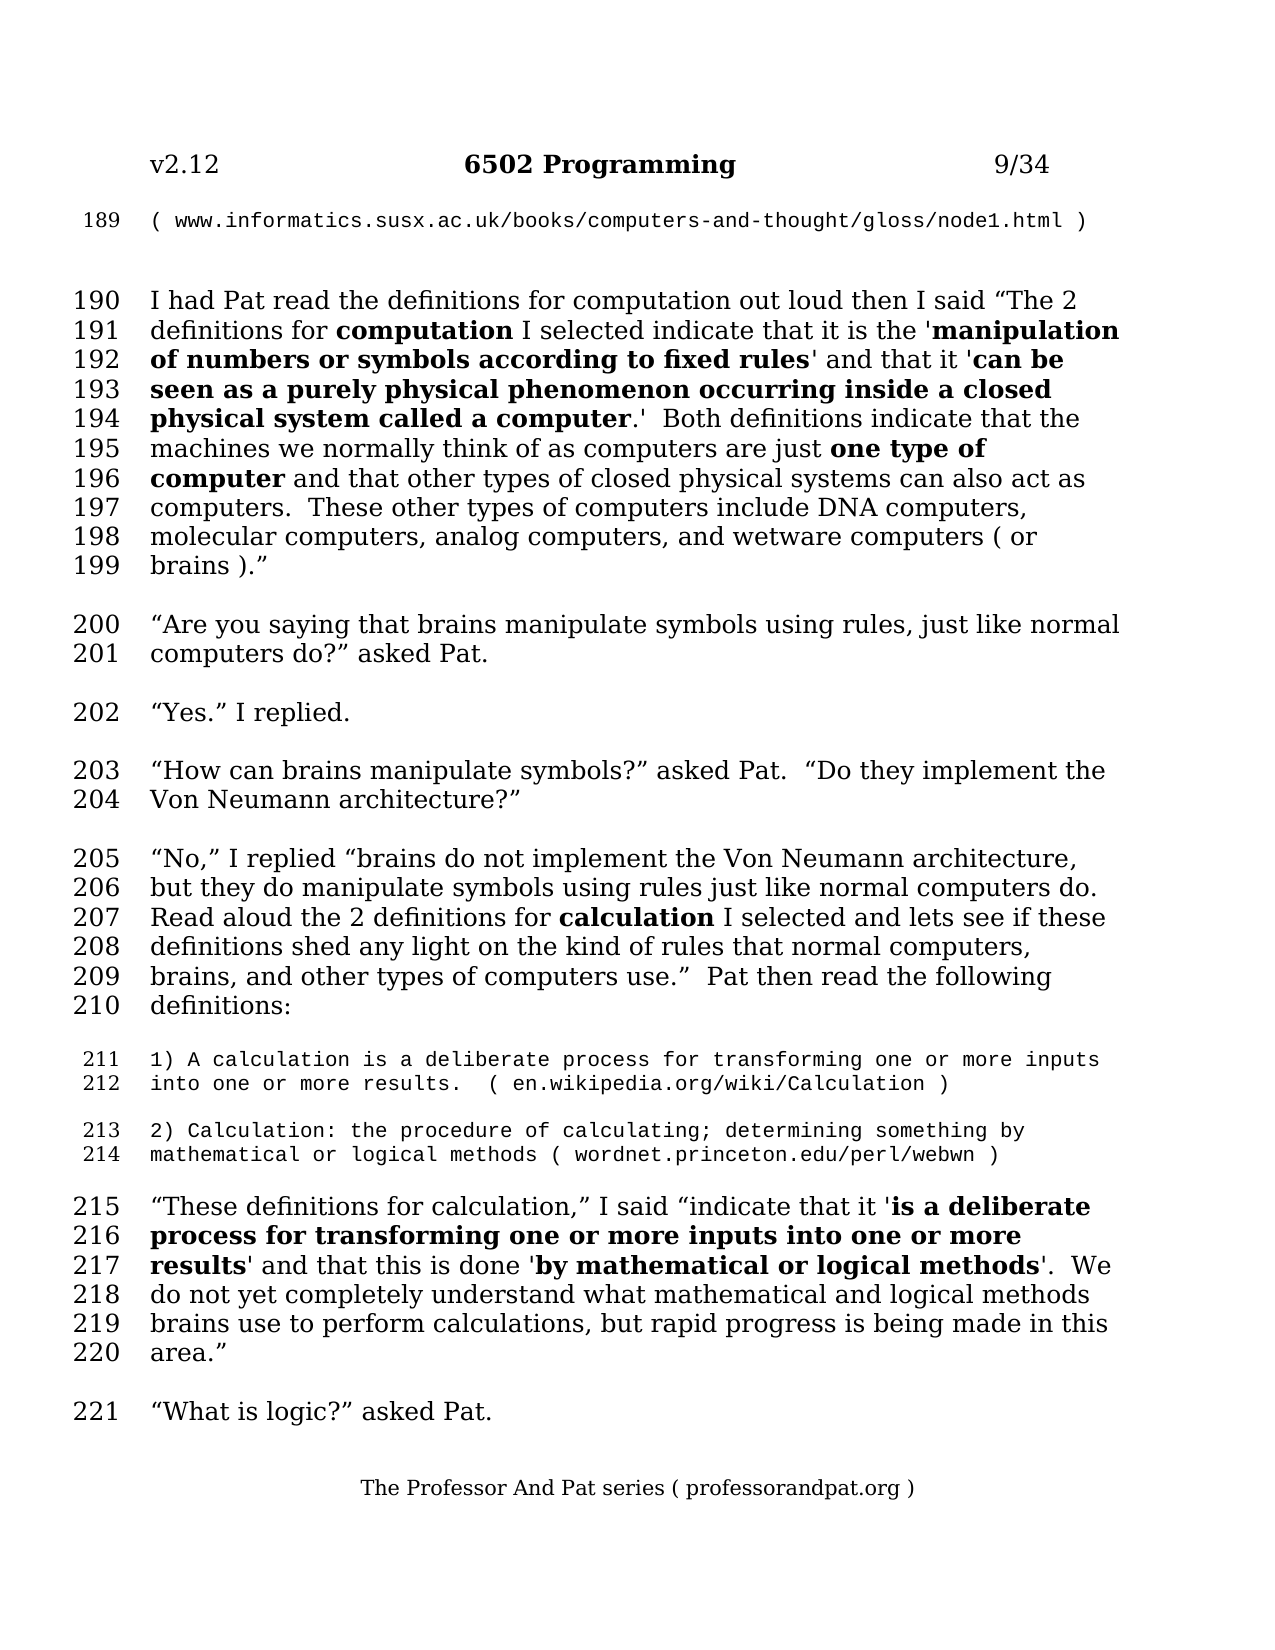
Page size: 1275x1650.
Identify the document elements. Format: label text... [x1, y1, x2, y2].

text “No,” I replied “brains do not implement the Von Neumann architecture, but they do manipulate symbols using rules just like normal computers do. Read aloud the 2 definitions for calculation I selected and lets see if these definitions shed any light on the kind of rules that normal computers, brains, and other types of computers use.” Pat then read the following definitions: [150, 844, 1125, 1020]
text 2) Calculation: the procedure of calculating; determining something by mathematical or logical methods ( wordnet.princeton.edu/perl/webwn ) [150, 1120, 1125, 1167]
text “Yes.” I replied. [150, 698, 1125, 727]
text I had Pat read the definitions for computation out loud then I said “The 2 definitions for computation I selected indicate that it is the 'manipulation of numbers or symbols according to fixed rules' and that it 'can be seen as a purely physical phenomenon occurring inside a closed physical system called a computer.' Both definitions indicate that the machines we normally think of as computers are just one type of computer and that other types of closed physical systems can also act as computers. These other types of computers include DNA computers, molecular computers, analog computers, and wetware computers ( or brains ).” [150, 286, 1125, 581]
text “How can brains manipulate symbols?” asked Pat. “Do they implement the Von Neumann architecture?” [150, 756, 1125, 815]
text ( www.informatics.susx.ac.uk/books/computers-and-thought/gloss/node1.html ) [150, 210, 1125, 233]
text 1) A calculation is a deliberate process for transforming one or more inputs into one or more results. ( en.wikipedia.org/wiki/Calculation ) [150, 1049, 1125, 1097]
text “Are you saying that brains manipulate symbols using rules, just like normal computers do?” asked Pat. [150, 610, 1125, 669]
text “These definitions for calculation,” I said “indicate that it 'is a deliberate process for transforming one or more inputs into one or more results' and that this is done 'by mathematical or logical methods'. We do not yet completely understand what mathematical and logical methods brains use to perform calculations, but rapid progress is being made in this area.” [150, 1191, 1125, 1368]
text “What is logic?” asked Pat. [150, 1397, 1125, 1426]
